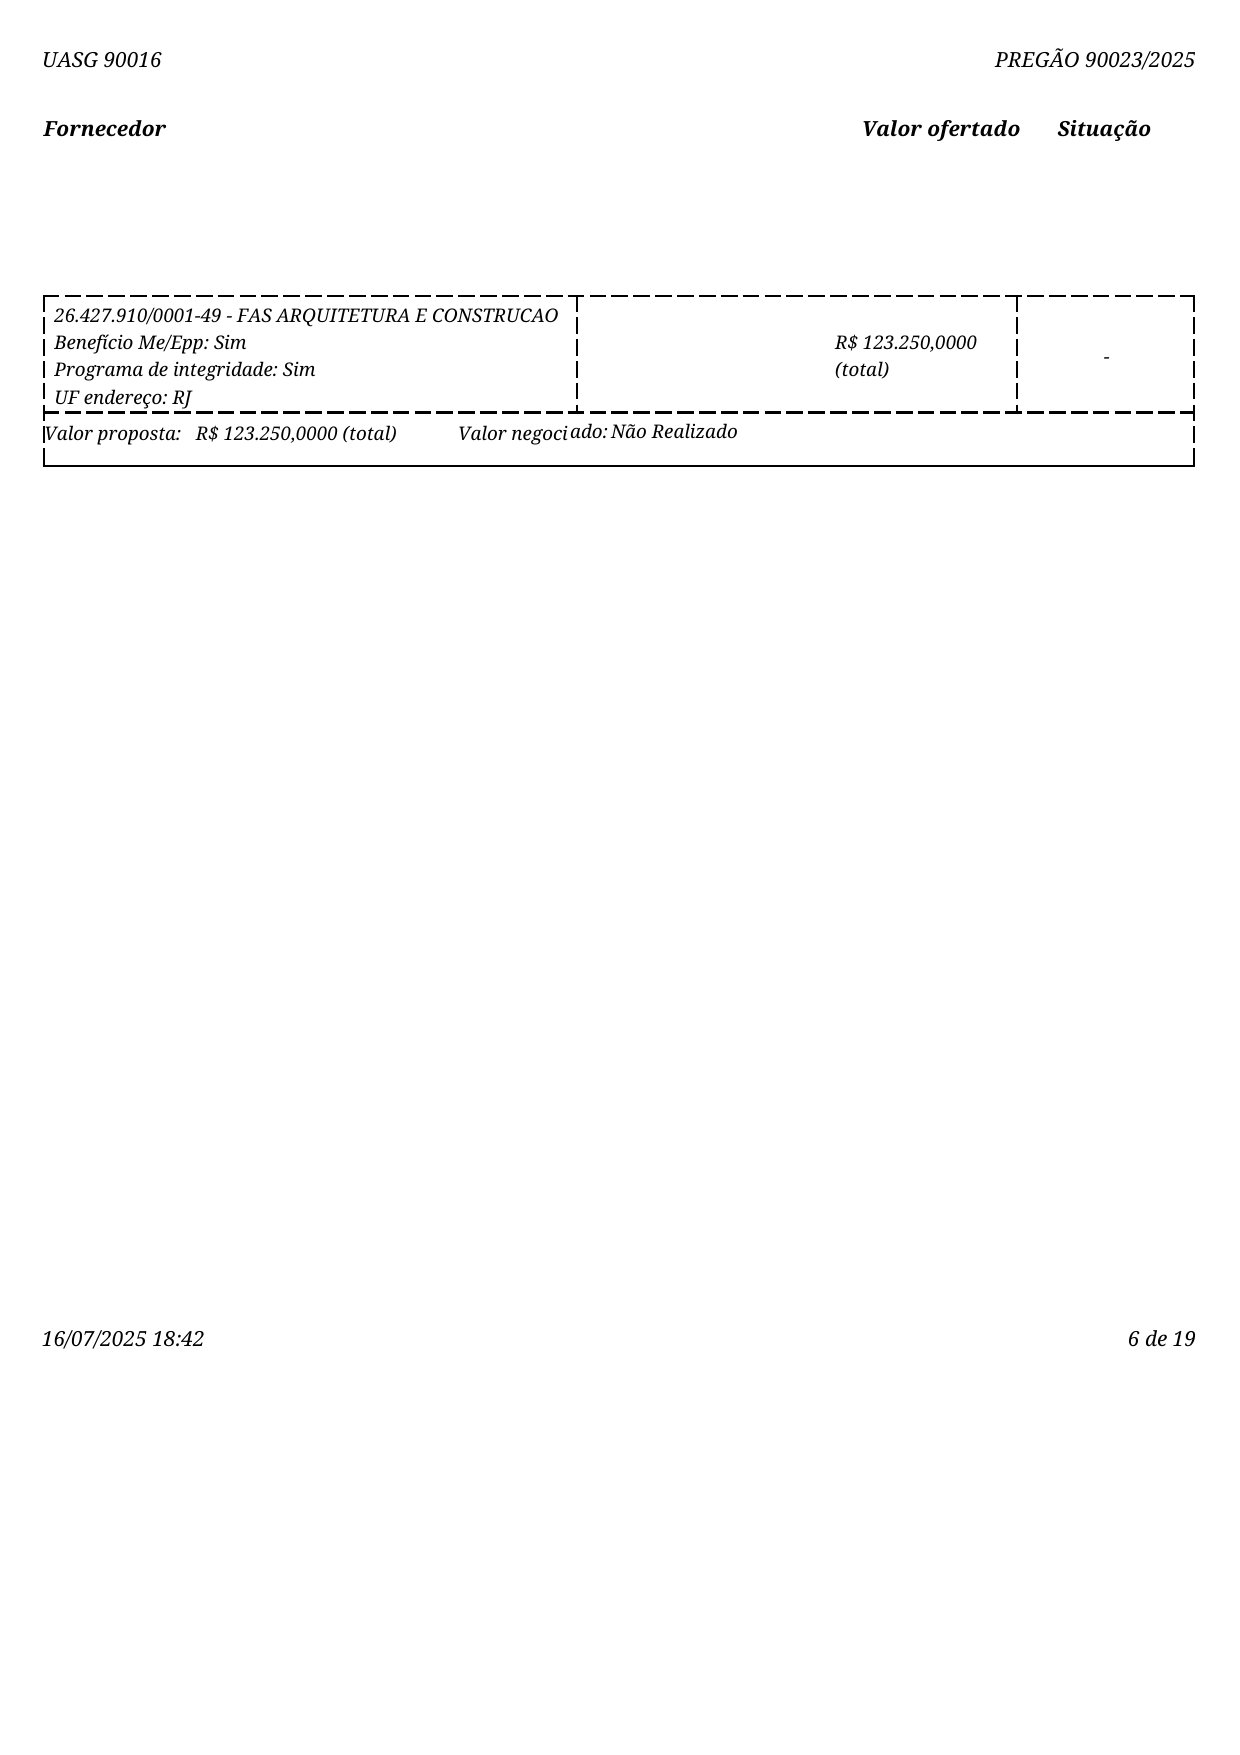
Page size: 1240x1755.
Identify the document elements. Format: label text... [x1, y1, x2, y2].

table_cell [1017, 411, 1194, 465]
table_cell [835, 411, 1017, 465]
table_header R$ 123.250,0000 (total) [835, 295, 1017, 411]
table_header 26.427.910/0001-49 - FAS ARQUITETURA E CONSTRUCAO Benefício Me/Epp: Sim Programa de integridade: Sim UF endereço: RJ [44, 295, 577, 411]
table_header - [1017, 295, 1194, 411]
table_header [577, 295, 835, 411]
table_cell ado: Não Realizado [577, 411, 835, 465]
table_cell Valor proposta: R$ 123.250,0000 (total) Valor negoci [44, 411, 577, 465]
